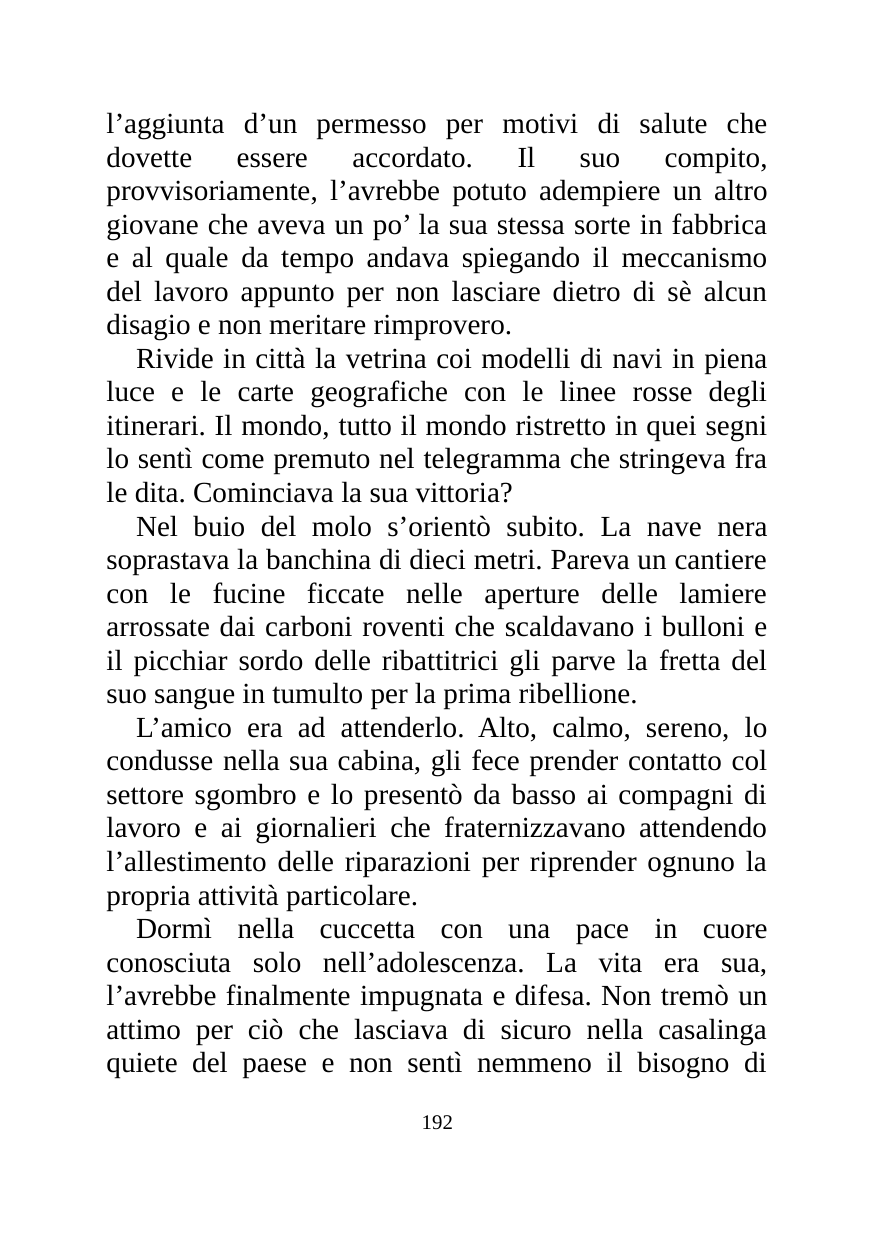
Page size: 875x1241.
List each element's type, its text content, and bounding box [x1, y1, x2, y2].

text l’aggiunta d’un permesso per motivi di salute che dovette essere accordato. Il suo compito, provvisoriamente, l’avrebbe potuto adempiere un altro giovane che aveva un po’ la sua stessa sorte in fabbrica e al quale da tempo andava spiegando il meccanismo del lavoro appunto per non lasciare dietro di sè alcun disagio e non meritare rimprovero. [106, 106, 768, 341]
text Rivide in città la vetrina coi modelli di navi in piena luce e le carte geografiche con le linee rosse degli itinerari. Il mondo, tutto il mondo ristretto in quei segni lo sentì come premuto nel telegramma che stringeva fra le dita. Cominciava la sua vittoria? [106, 341, 768, 509]
text Dormì nella cuccetta con una pace in cuore conosciuta solo nell’adolescenza. La vita era sua, l’avrebbe finalmente impugnata e difesa. Non tremò un attimo per ciò che lasciava di sicuro nella casalinga quiete del paese e non sentì nemmeno il bisogno di [106, 911, 768, 1079]
text L’amico era ad attenderlo. Alto, calmo, sereno, lo condusse nella sua cabina, gli fece prender contatto col settore sgombro e lo presentò da basso ai compagni di lavoro e ai giornalieri che fraternizzavano attendendo l’allestimento delle riparazioni per riprender ognuno la propria attività particolare. [106, 710, 768, 911]
text Nel buio del molo s’orientò subito. La nave nera soprastava la banchina di dieci metri. Pareva un cantiere con le fucine ficcate nelle aperture delle lamiere arrossate dai carboni roventi che scaldavano i bulloni e il picchiar sordo delle ribattitrici gli parve la fretta del suo sangue in tumulto per la prima ribellione. [106, 509, 768, 710]
